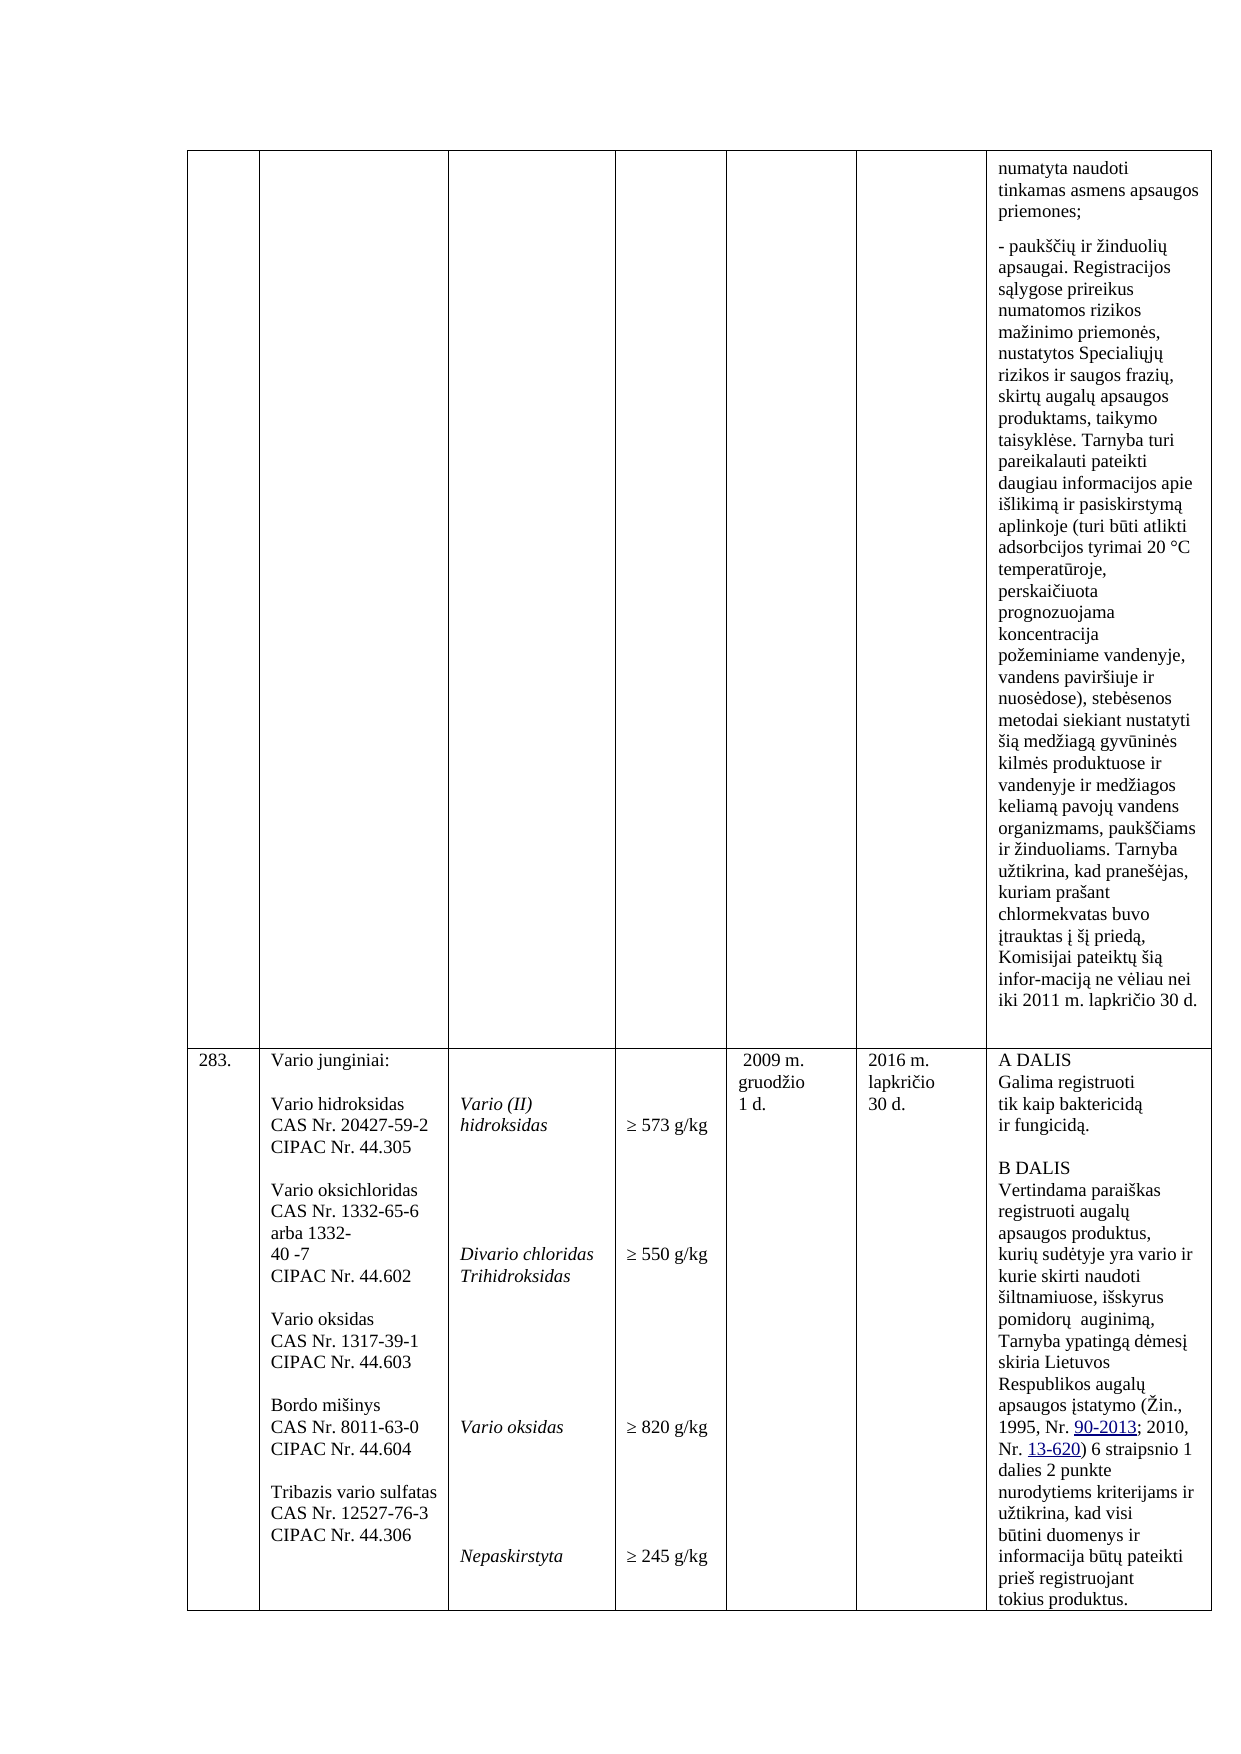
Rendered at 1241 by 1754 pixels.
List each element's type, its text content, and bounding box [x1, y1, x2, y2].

table_cell [857, 151, 986, 1048]
table_cell [260, 151, 448, 1048]
table_cell [727, 151, 856, 1048]
table_cell [449, 151, 615, 1048]
table_cell A DALIS Galima registruoti tik kaip baktericidą ir fungicidą. B DALIS Vertindama paraiškas registruoti augalų apsaugos produktus, kurių sudėtyje yra vario ir kurie skirti naudoti šiltnamiuose, išskyrus pomidorų auginimą, Tarnyba ypatingą dėmesį skiria Lietuvos Respublikos augalų apsaugos įstatymo (Žin., 1995, Nr. 90-2013; 2010, Nr. 13-620) 6 straipsnio 1 dalies 2 punkte nurodytiems kriterijams ir užtikrina, kad visi būtini duomenys ir informacija būtų pateikti prieš registruojant tokius produktus. [987, 1049, 1211, 1610]
table_cell numatyta naudoti tinkamas asmens apsaugos priemones; - paukščių ir žinduolių apsaugai. Registracijos sąlygose prireikus numatomos rizikos mažinimo priemonės, nustatytos Specialiųjų rizikos ir saugos frazių, skirtų augalų apsaugos produktams, taikymo taisyklėse. Tarnyba turi pareikalauti pateikti daugiau informacijos apie išlikimą ir pasiskirstymą aplinkoje (turi būti atlikti adsorbcijos tyrimai 20 °C temperatūroje, perskaičiuota prognozuojama koncentracija požeminiame vandenyje, vandens paviršiuje ir nuosėdose), stebėsenos metodai siekiant nustatyti šią medžiagą gyvūninės kilmės produktuose ir vandenyje ir medžiagos keliamą pavojų vandens organizmams, paukščiams ir žinduoliams. Tarnyba užtikrina, kad pranešėjas, kuriam prašant chlormekvatas buvo įtrauktas į šį priedą, Komisijai pateiktų šią infor-maciją ne vėliau nei iki 2011 m. lapkričio 30 d. [987, 151, 1211, 1048]
table_cell Vario (II) hidroksidas Divario chloridas Trihidroksidas Vario oksidas Nepaskirstyta [449, 1049, 615, 1610]
table_cell [188, 151, 259, 1048]
table_cell 2016 m. lapkričio 30 d. [857, 1049, 986, 1610]
table_cell Vario junginiai: Vario hidroksidas CAS Nr. 20427-59-2 CIPAC Nr. 44.305 Vario oksichloridas CAS Nr. 1332-65-6 arba 1332- 40 -7 CIPAC Nr. 44.602 Vario oksidas CAS Nr. 1317-39-1 CIPAC Nr. 44.603 Bordo mišinys CAS Nr. 8011-63-0 CIPAC Nr. 44.604 Tribazis vario sulfatas CAS Nr. 12527-76-3 CIPAC Nr. 44.306 [260, 1049, 448, 1610]
table_cell 283. [188, 1049, 259, 1610]
table_cell [616, 151, 726, 1048]
table_cell 2009 m. gruodžio 1 d. [727, 1049, 856, 1610]
table_cell ≥ 573 g/kg ≥ 550 g/kg ≥ 820 g/kg ≥ 245 g/kg [616, 1049, 726, 1610]
